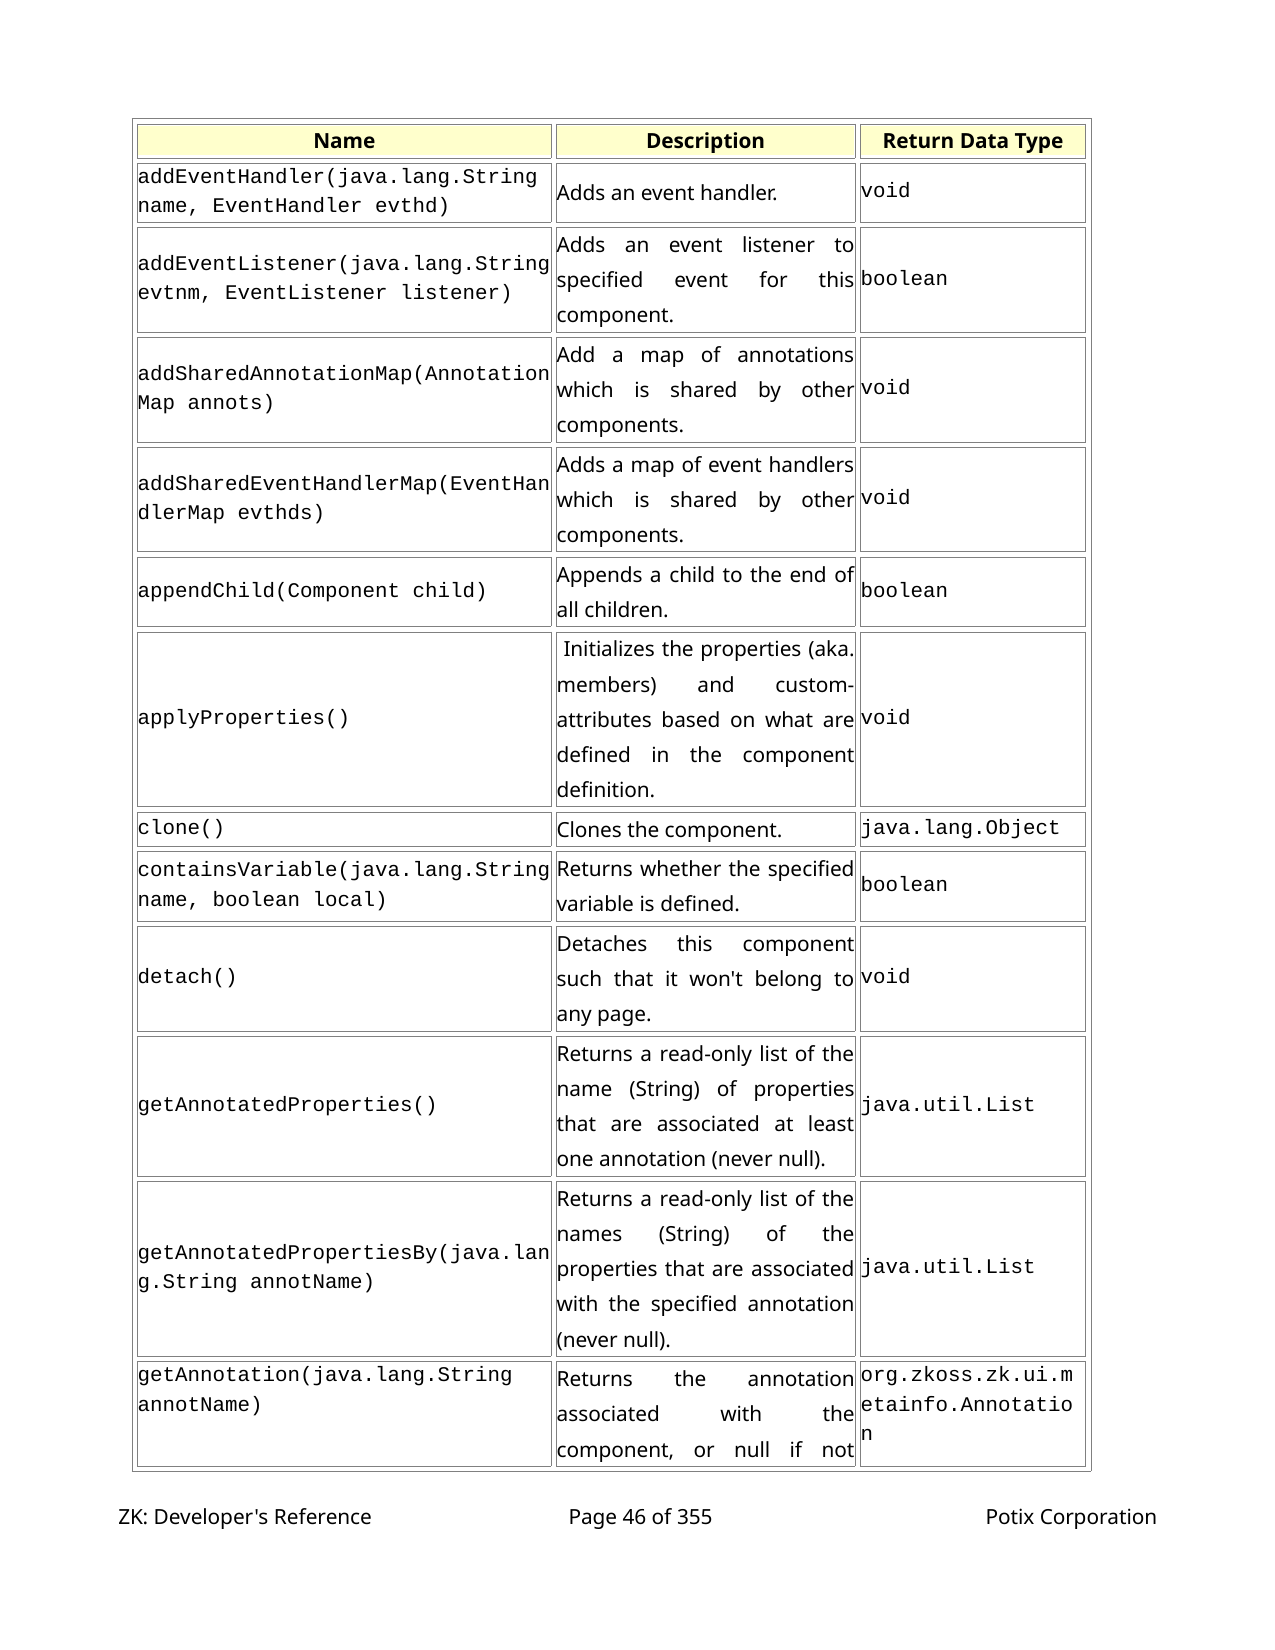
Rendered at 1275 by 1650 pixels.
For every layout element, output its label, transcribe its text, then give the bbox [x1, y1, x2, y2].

table_cell org.zkoss.zk.ui.metainfo.Annotation [858, 1356, 1088, 1466]
table_cell Adds an event handler. [554, 158, 857, 222]
table_cell clone() [134, 806, 553, 846]
table_cell java.util.List [858, 1031, 1088, 1176]
table_cell boolean [858, 551, 1088, 626]
table_cell java.util.List [858, 1176, 1088, 1356]
table_cell applyProperties() [134, 626, 553, 806]
table_cell appendChild(Component child) [134, 551, 553, 626]
table_cell addEventListener(java.lang.String evtnm, EventListener listener) [134, 222, 553, 332]
table_cell Add a map of annotations which is shared by other components. [554, 332, 857, 442]
table_cell getAnnotatedPropertiesBy(java.lang.String annotName) [134, 1176, 553, 1356]
table_cell Clones the component. [554, 806, 857, 846]
table_cell boolean [858, 846, 1088, 921]
table_cell void [858, 158, 1088, 222]
table_cell void [858, 442, 1088, 551]
table_header Return Data Type [858, 119, 1088, 158]
table_cell addSharedAnnotationMap(AnnotationMap annots) [134, 332, 553, 442]
table_cell Returns a read-only list of the names (String) of the properties that are associated with the specified annotation (never null). [554, 1176, 857, 1356]
table_cell getAnnotatedProperties() [134, 1031, 553, 1176]
table_cell java.lang.Object [858, 806, 1088, 846]
table_cell addEventHandler(java.lang.String name, EventHandler evthd) [134, 158, 553, 222]
table_cell Adds an event listener to specified event for this component. [554, 222, 857, 332]
table_cell Returns the annotation associated with the component, or null if not [554, 1356, 857, 1466]
table_cell boolean [858, 222, 1088, 332]
table_cell Returns whether the specified variable is defined. [554, 846, 857, 921]
table_cell Appends a child to the end of all children. [554, 551, 857, 626]
table_cell Initializes the properties (aka. members) and custom-attributes based on what are defined in the component definition. [554, 626, 857, 806]
table_cell void [858, 332, 1088, 442]
table_cell detach() [134, 921, 553, 1031]
table_cell Adds a map of event handlers which is shared by other components. [554, 442, 857, 551]
table_cell Returns a read-only list of the name (String) of properties that are associated at least one annotation (never null). [554, 1031, 857, 1176]
table_header Description [554, 119, 857, 158]
table_cell containsVariable(java.lang.String name, boolean local) [134, 846, 553, 921]
table_cell void [858, 626, 1088, 806]
table_cell addSharedEventHandlerMap(EventHandlerMap evthds) [134, 442, 553, 551]
table_header Name [134, 119, 553, 158]
table_cell Detaches this component such that it won't belong to any page. [554, 921, 857, 1031]
table_cell getAnnotation(java.lang.String annotName) [134, 1356, 553, 1466]
table_cell void [858, 921, 1088, 1031]
